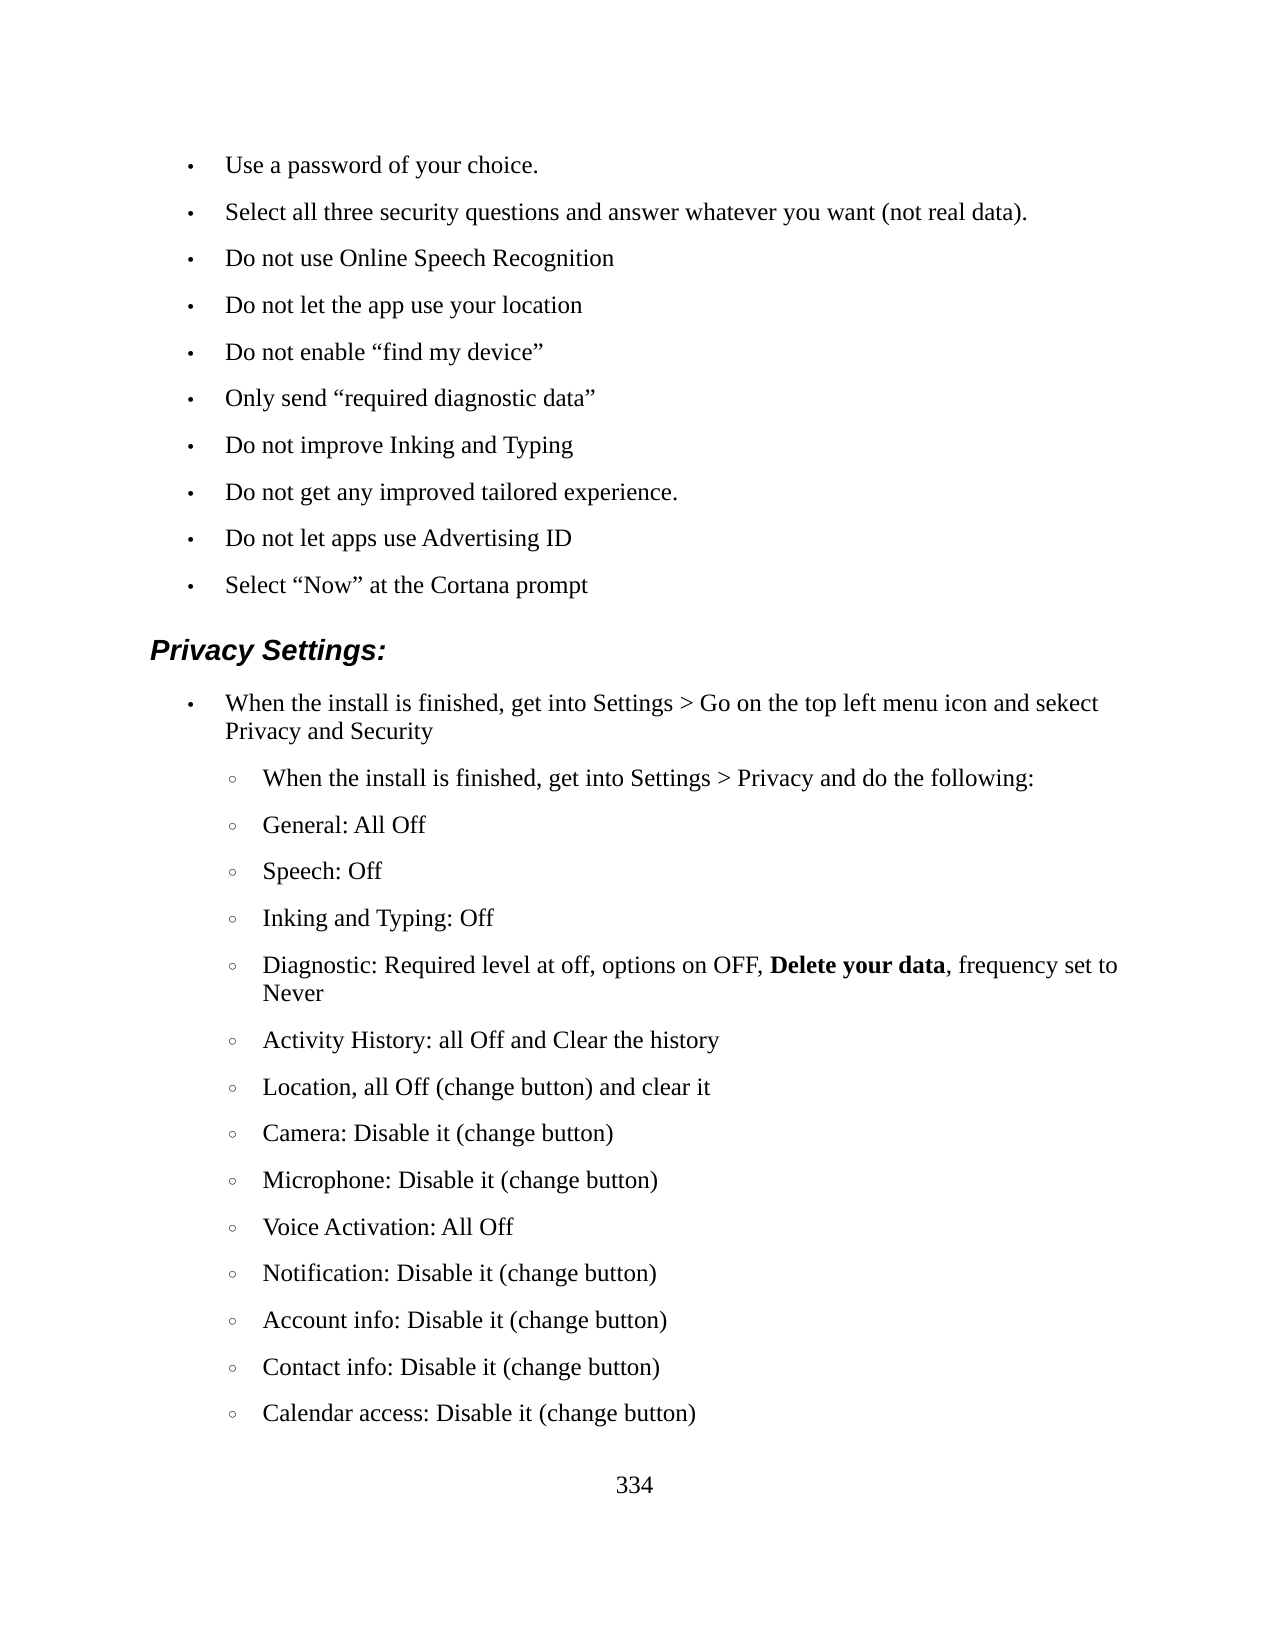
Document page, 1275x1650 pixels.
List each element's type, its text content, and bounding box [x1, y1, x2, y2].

list Select all three security questions and answer whatever you want (not real data). [187, 197, 1125, 225]
list Activity History: all Off and Clear the history [225, 1025, 1125, 1054]
list Microphone: Disable it (change button) [225, 1165, 1125, 1194]
list Do not use Online Speech Recognition [187, 243, 1125, 272]
list Account info: Disable it (change button) [225, 1305, 1125, 1334]
list Speech: Off [225, 856, 1125, 885]
list Do not let the app use your location [187, 290, 1125, 319]
list Do not enable “find my device” [187, 337, 1125, 365]
list Do not let apps use Advertising ID [187, 523, 1125, 552]
list Diagnostic: Required level at off, options on OFF, Delete your data, frequency set to Never [225, 950, 1125, 1007]
list Notification: Disable it (change button) [225, 1258, 1125, 1287]
list Do not improve Inking and Typing [187, 430, 1125, 459]
list Inking and Typing: Off [225, 903, 1125, 932]
list Select “Now” at the Cortana prompt [187, 570, 1125, 599]
list Camera: Disable it (change button) [225, 1118, 1125, 1147]
list When the install is finished, get into Settings > Privacy and do the following: [225, 763, 1125, 792]
list General: All Off [225, 810, 1125, 838]
list Only send “required diagnostic data” [187, 383, 1125, 412]
list Contact info: Disable it (change button) [225, 1352, 1125, 1381]
list Location, all Off (change button) and clear it [225, 1072, 1125, 1101]
list Do not get any improved tailored experience. [187, 477, 1125, 505]
list When the install is finished, get into Settings > Go on the top left menu icon and sekect Privacy and Security [187, 688, 1125, 745]
list Calendar access: Disable it (change button) [225, 1398, 1125, 1427]
list Voice Activation: All Off [225, 1212, 1125, 1241]
subtitle Privacy Settings: [150, 633, 1125, 666]
list Use a password of your choice. [187, 150, 1125, 179]
